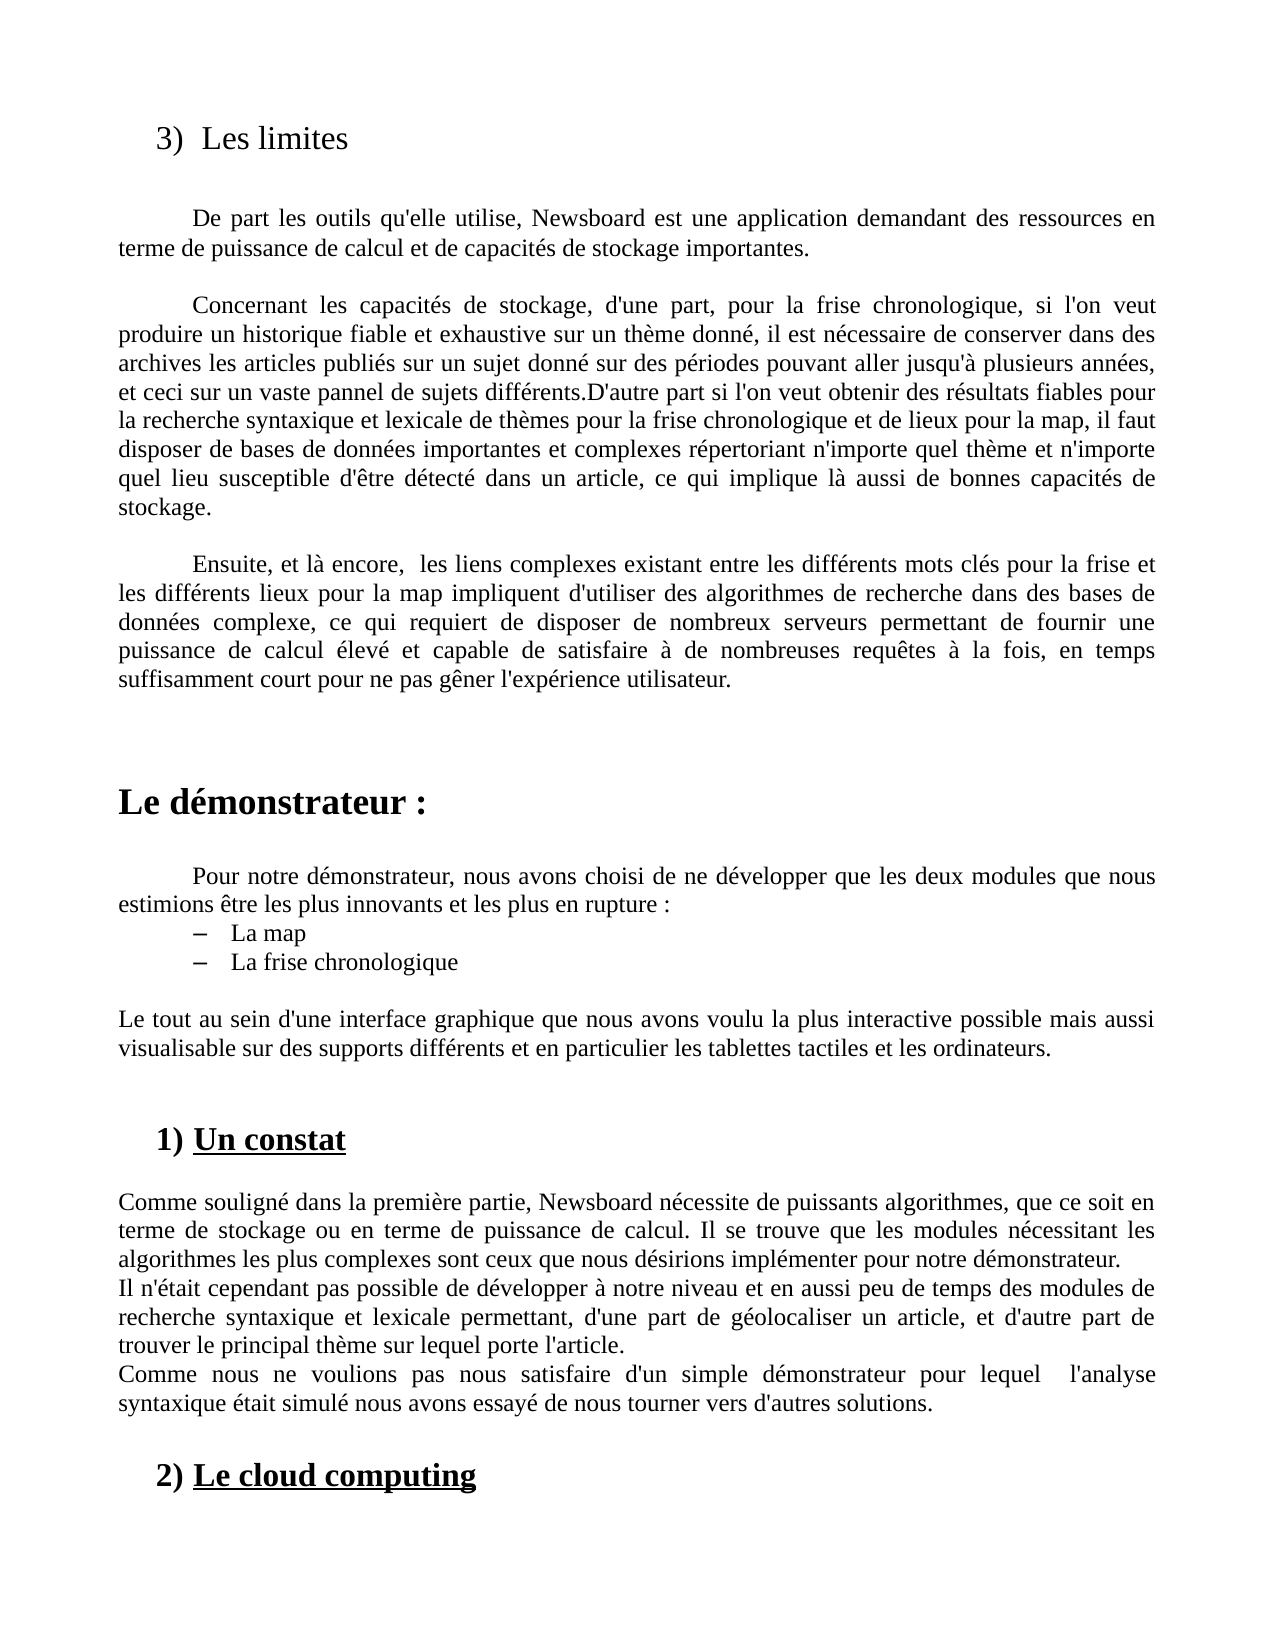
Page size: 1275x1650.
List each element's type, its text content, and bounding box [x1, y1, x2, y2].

list La map [193, 918, 1157, 947]
text Comme nous ne voulions pas nous satisfaire d'un simple démonstrateur pour lequel l'analyse syntaxique était simulé nous avons essayé de nous tourner vers d'autres solutions. [118, 1359, 1157, 1417]
text Ensuite, et là encore, les liens complexes existant entre les différents mots clés pour la frise et les différents lieux pour la map impliquent d'utiliser des algorithmes de recherche dans des bases de données complexe, ce qui requiert de disposer de nombreux serveurs permettant de fournir une puissance de calcul élevé et capable de satisfaire à de nombreuses requêtes à la fois, en temps suffisamment court pour ne pas gêner l'expérience utilisateur. [118, 549, 1157, 693]
text Comme souligné dans la première partie, Newsboard nécessite de puissants algorithmes, que ce soit en terme de stockage ou en terme de puissance de calcul. Il se trouve que les modules nécessitant les algorithmes les plus complexes sont ceux que nous désirions implémenter pour notre démonstrateur. [118, 1187, 1157, 1273]
list Le cloud computing [156, 1455, 1157, 1493]
text Pour notre démonstrateur, nous avons choisi de ne développer que les deux modules que nous estimions être les plus innovants et les plus en rupture : [118, 861, 1157, 918]
list Les limites [156, 118, 1157, 156]
list Un constat [156, 1119, 1157, 1158]
text Il n'était cependant pas possible de développer à notre niveau et en aussi peu de temps des modules de recherche syntaxique et lexicale permettant, d'une part de géolocaliser un article, et d'autre part de trouver le principal thème sur lequel porte l'article. [118, 1273, 1157, 1359]
text Concernant les capacités de stockage, d'une part, pour la frise chronologique, si l'on veut produire un historique fiable et exhaustive sur un thème donné, il est nécessaire de conserver dans des archives les articles publiés sur un sujet donné sur des périodes pouvant aller jusqu'à plusieurs années, et ceci sur un vaste pannel de sujets différents.D'autre part si l'on veut obtenir des résultats fiables pour la recherche syntaxique et lexicale de thèmes pour la frise chronologique et de lieux pour la map, il faut disposer de bases de données importantes et complexes répertoriant n'importe quel thème et n'importe quel lieu susceptible d'être détecté dans un article, ce qui implique là aussi de bonnes capacités de stockage. [118, 291, 1157, 521]
text Le démonstrateur : [118, 779, 1157, 822]
text Le tout au sein d'une interface graphique que nous avons voulu la plus interactive possible mais aussi visualisable sur des supports différents et en particulier les tablettes tactiles et les ordinateurs. [118, 1004, 1157, 1062]
list La frise chronologique [193, 947, 1157, 976]
text De part les outils qu'elle utilise, Newsboard est une application demandant des ressources en terme de puissance de calcul et de capacités de stockage importantes. [118, 195, 1157, 262]
